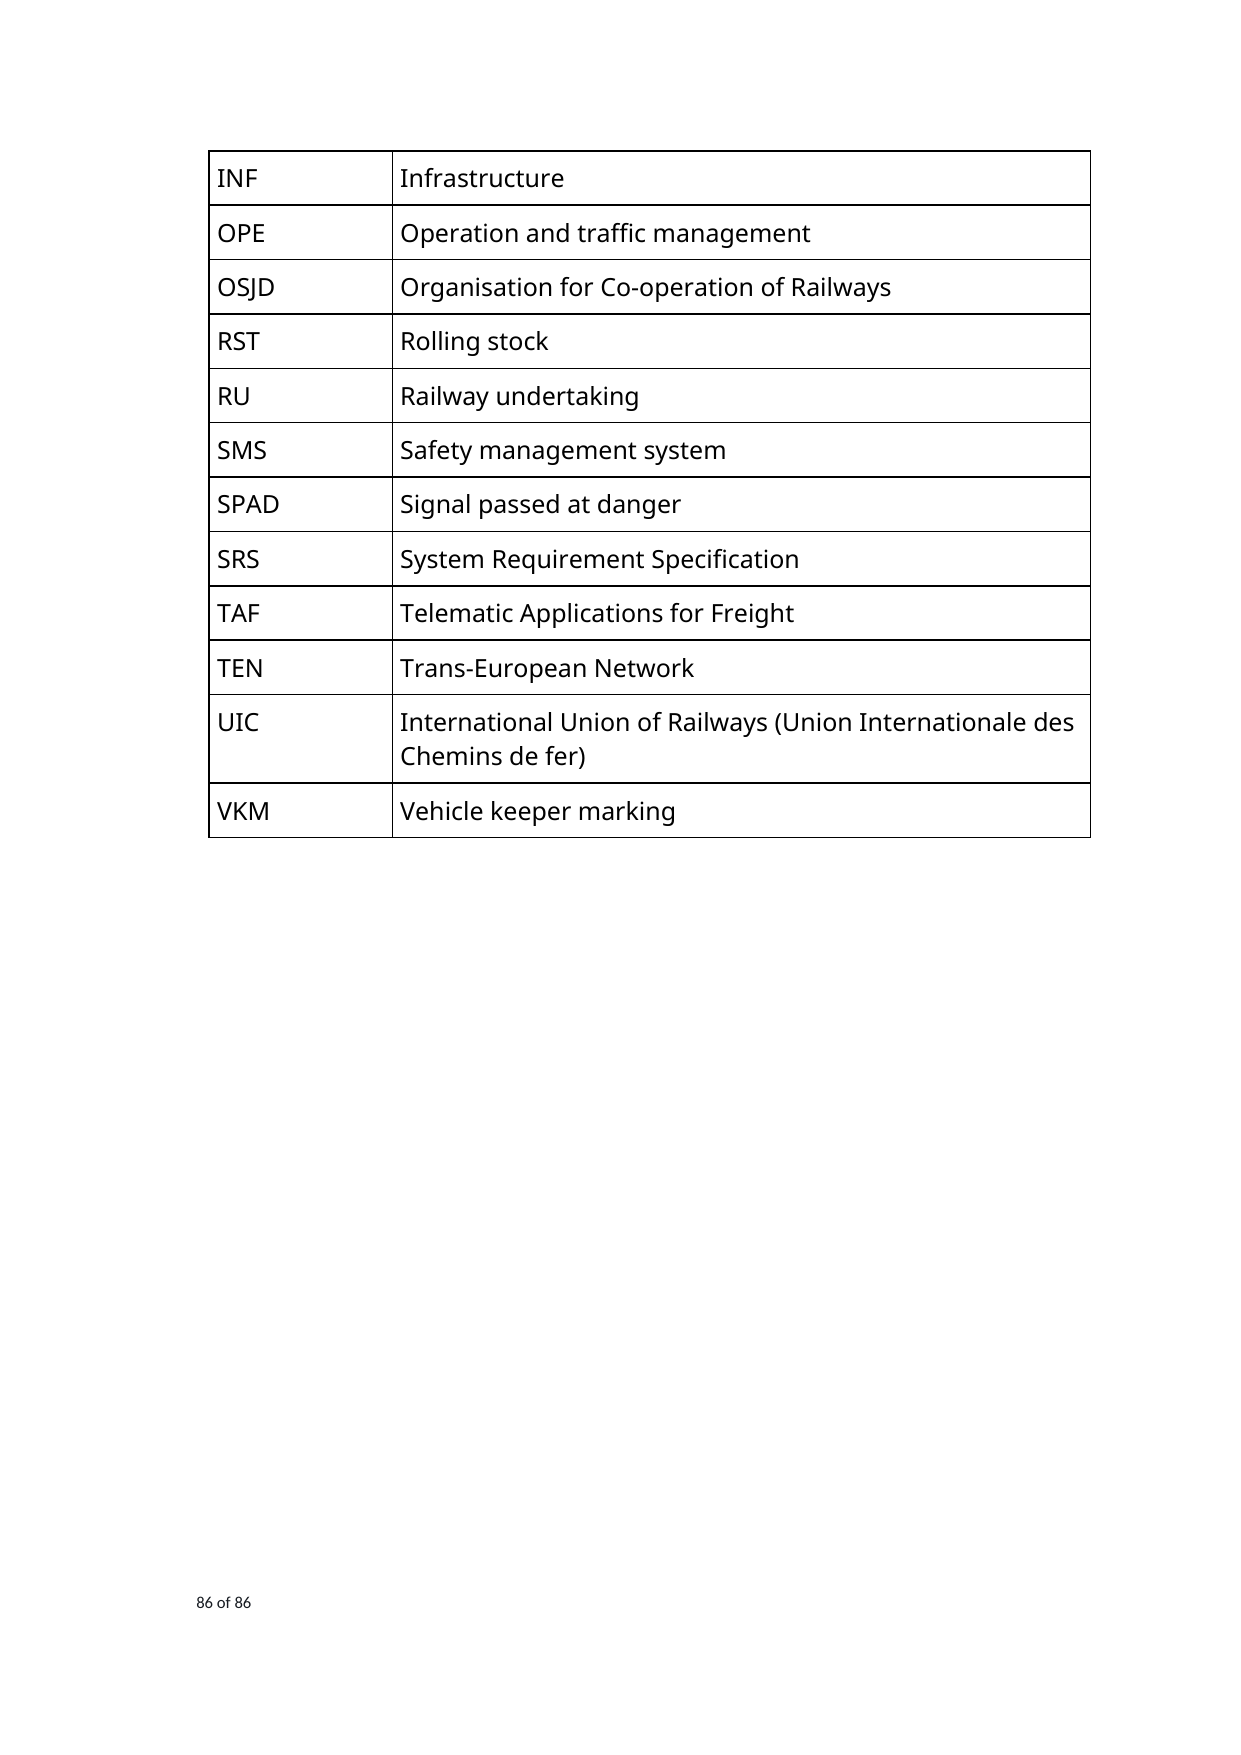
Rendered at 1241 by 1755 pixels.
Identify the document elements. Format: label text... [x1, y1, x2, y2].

table_cell SRS [210, 532, 392, 585]
table_cell Signal passed at danger [393, 478, 1090, 531]
table_cell Vehicle keeper marking [393, 784, 1090, 837]
table_cell Organisation for Co-operation of Railways [393, 260, 1090, 313]
table_cell VKM [210, 784, 392, 837]
table_cell UIC [210, 695, 392, 782]
table_cell SMS [210, 423, 392, 476]
table_cell OPE [210, 206, 392, 259]
table_cell RU [210, 369, 392, 422]
table_cell International Union of Railways (Union Internationale des Chemins de fer) [393, 695, 1090, 782]
table_cell Railway undertaking [393, 369, 1090, 422]
table_cell Safety management system [393, 423, 1090, 476]
table_cell TAF [210, 587, 392, 639]
table_cell SPAD [210, 478, 392, 531]
table_cell INF [210, 152, 392, 204]
table_cell Operation and traffic management [393, 206, 1090, 259]
table_cell Telematic Applications for Freight [393, 587, 1090, 639]
table_cell RST [210, 315, 392, 367]
table_cell OSJD [210, 260, 392, 313]
table_cell Trans-European Network [393, 641, 1090, 694]
table_cell Rolling stock [393, 315, 1090, 367]
table_cell System Requirement Specification [393, 532, 1090, 585]
table_cell TEN [210, 641, 392, 694]
table_cell Infrastructure [393, 152, 1090, 204]
